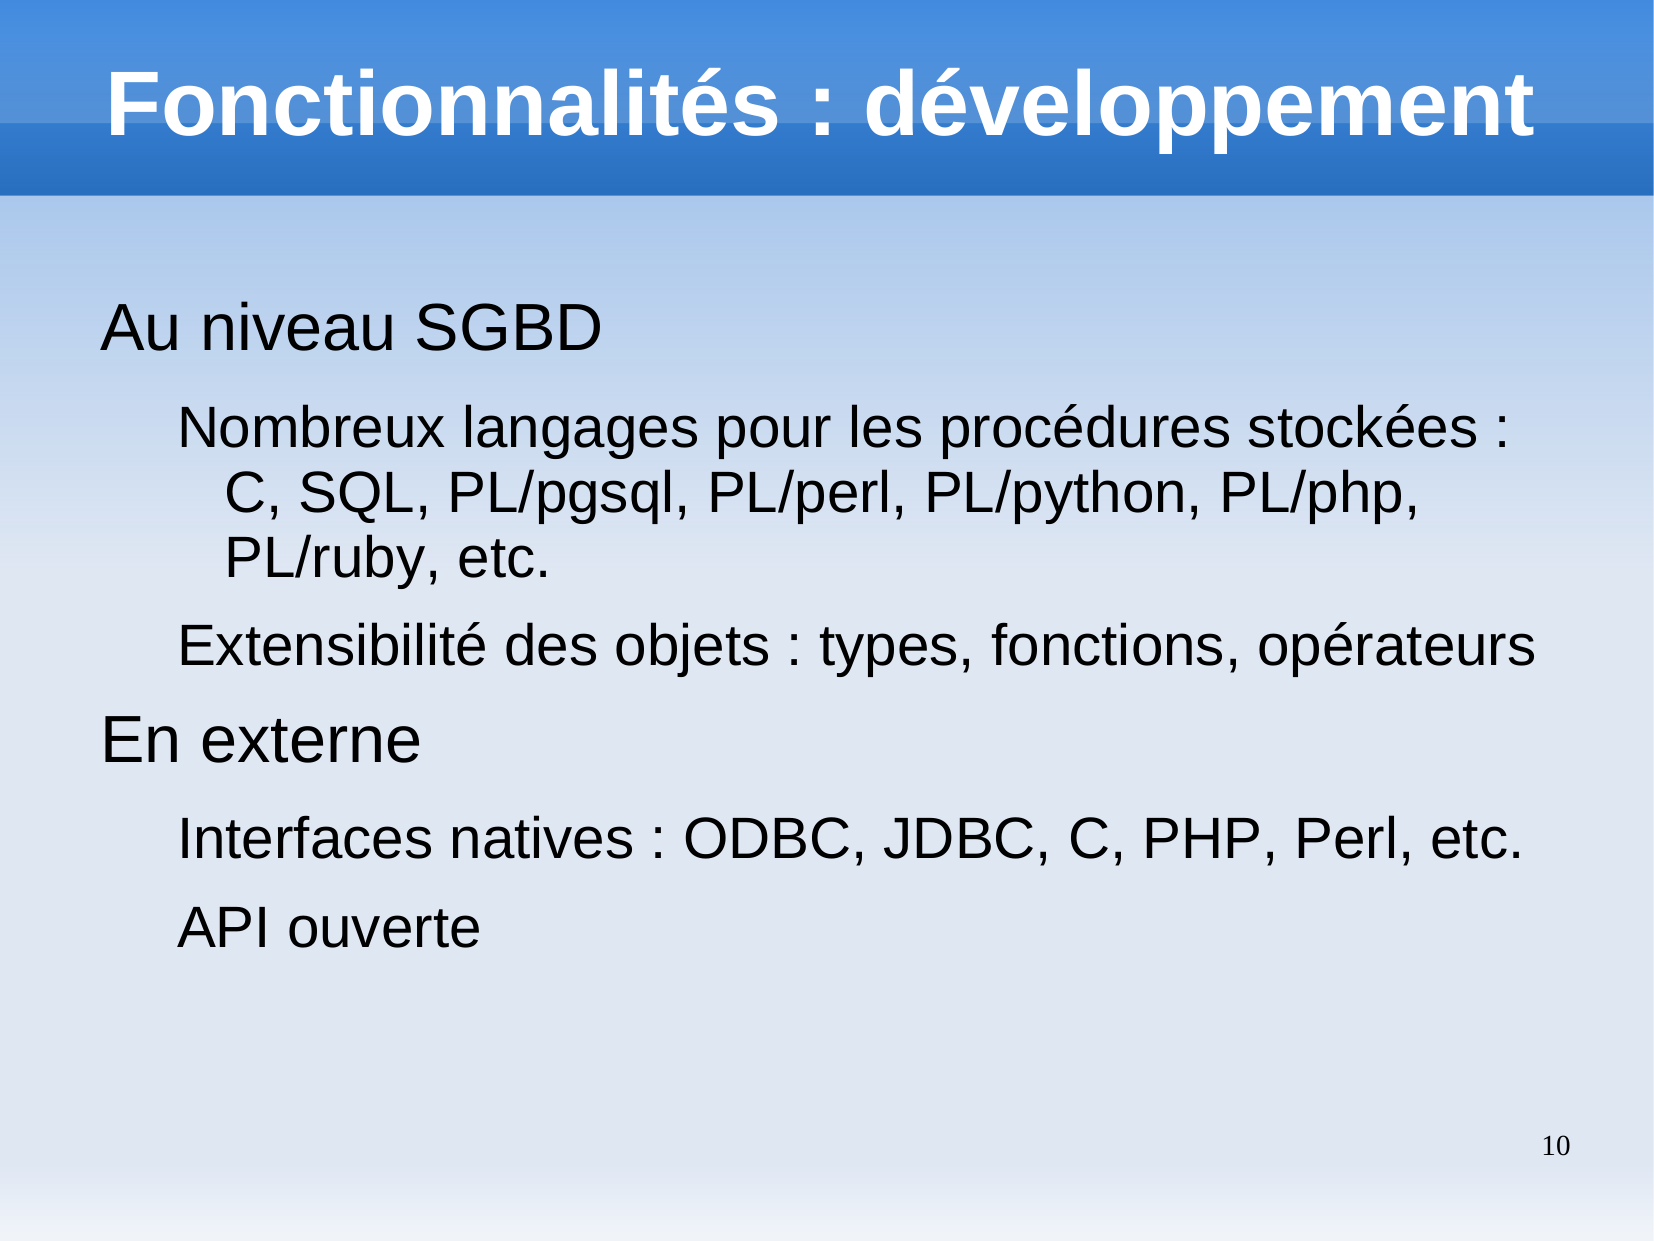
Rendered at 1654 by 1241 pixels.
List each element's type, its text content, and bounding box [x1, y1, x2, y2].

picture [0, 0, 1654, 1241]
list Au niveau SGBD Nombreux langages pour les procédures stockées : C, SQL, PL/pgsql, PL/perl, PL/python, PL/php, PL/ruby, etc. Extensibilité des objets : types, fonctions, opérateurs En externe Interfaces natives : ODBC, JDBC, C, PHP, Perl, etc. API ouverte [82, 290, 1571, 1167]
title Fonctionnalités : développement [76, 7, 1565, 200]
